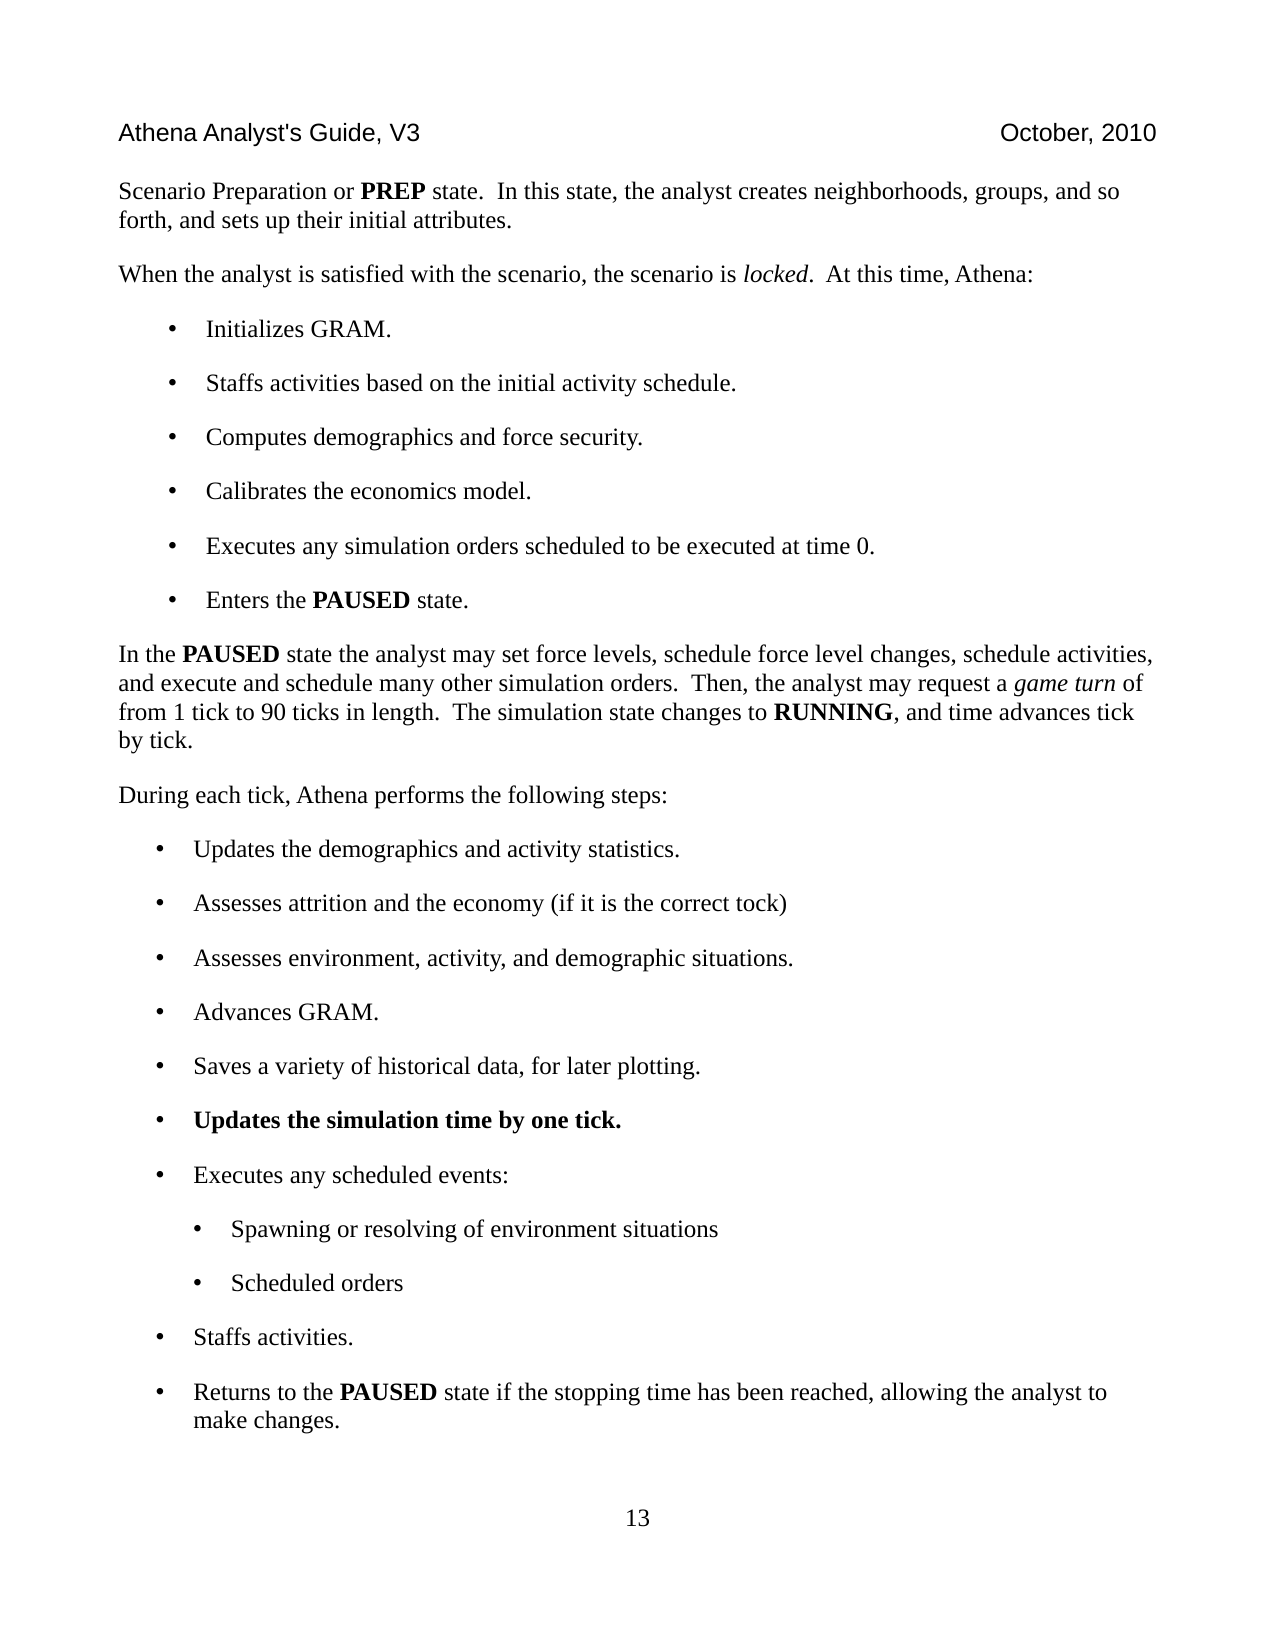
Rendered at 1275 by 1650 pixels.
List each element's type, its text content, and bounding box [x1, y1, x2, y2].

list Updates the simulation time by one tick. [156, 1105, 1157, 1134]
text When the analyst is satisfied with the scenario, the scenario is locked. At this time, Athena: [118, 259, 1157, 288]
list Returns to the PAUSED state if the stopping time has been reached, allowing the analyst to make changes. [156, 1377, 1157, 1434]
list Initializes GRAM. [168, 314, 1157, 342]
list Advances GRAM. [156, 997, 1157, 1026]
list Staffs activities based on the initial activity schedule. [168, 368, 1157, 397]
list Spawning or resolving of environment situations [193, 1214, 1157, 1243]
text During each tick, Athena performs the following steps: [118, 780, 1157, 808]
list Saves a variety of historical data, for later plotting. [156, 1051, 1157, 1080]
text Scenario Preparation or PREP state. In this state, the analyst creates neighborhoods, groups, and so forth, and sets up their initial attributes. [118, 176, 1157, 234]
text In the PAUSED state the analyst may set force levels, schedule force level changes, schedule activities, and execute and schedule many other simulation orders. Then, the analyst may request a game turn of from 1 tick to 90 ticks in length. The simulation state changes to RUNNING, and time advances tick by tick. [118, 639, 1157, 754]
list Executes any simulation orders scheduled to be executed at time 0. [168, 531, 1157, 559]
list Assesses attrition and the economy (if it is the correct tock) [156, 888, 1157, 917]
list Updates the demographics and activity statistics. [156, 834, 1157, 863]
list Executes any scheduled events: [156, 1160, 1157, 1188]
list Computes demographics and force security. [168, 422, 1157, 451]
list Enters the PAUSED state. [168, 585, 1157, 614]
list Scheduled orders [193, 1268, 1157, 1297]
list Assesses environment, activity, and demographic situations. [156, 943, 1157, 971]
list Staffs activities. [156, 1322, 1157, 1351]
list Calibrates the economics model. [168, 476, 1157, 505]
